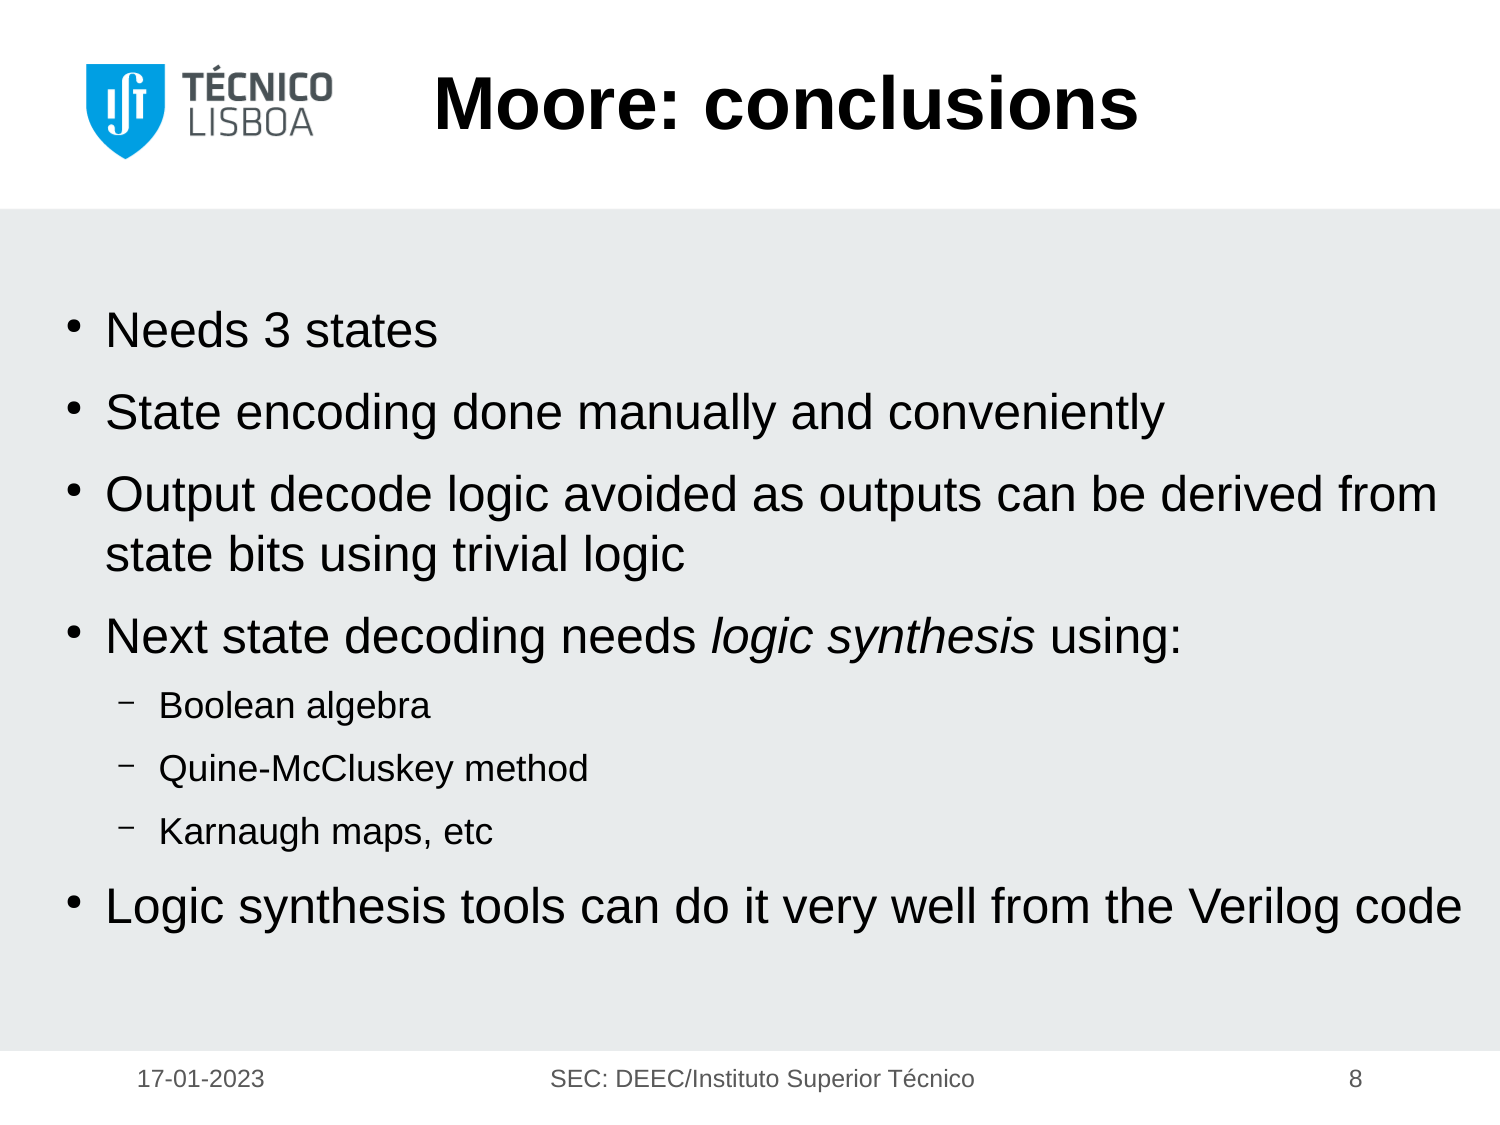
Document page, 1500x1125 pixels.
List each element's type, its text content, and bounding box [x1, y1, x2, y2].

list Needs 3 states State encoding done manually and conveniently Output decode logic avoided as outputs can be derived from state bits using trivial logic Next state decoding needs logic synthesis using: Boolean algebra Quine-McCluskey method Karnaugh maps, etc Logic synthesis tools can do it very well from the Verilog code [52, 296, 1465, 959]
picture [0, 0, 1500, 1125]
title Moore: conclusions [418, 28, 1500, 171]
